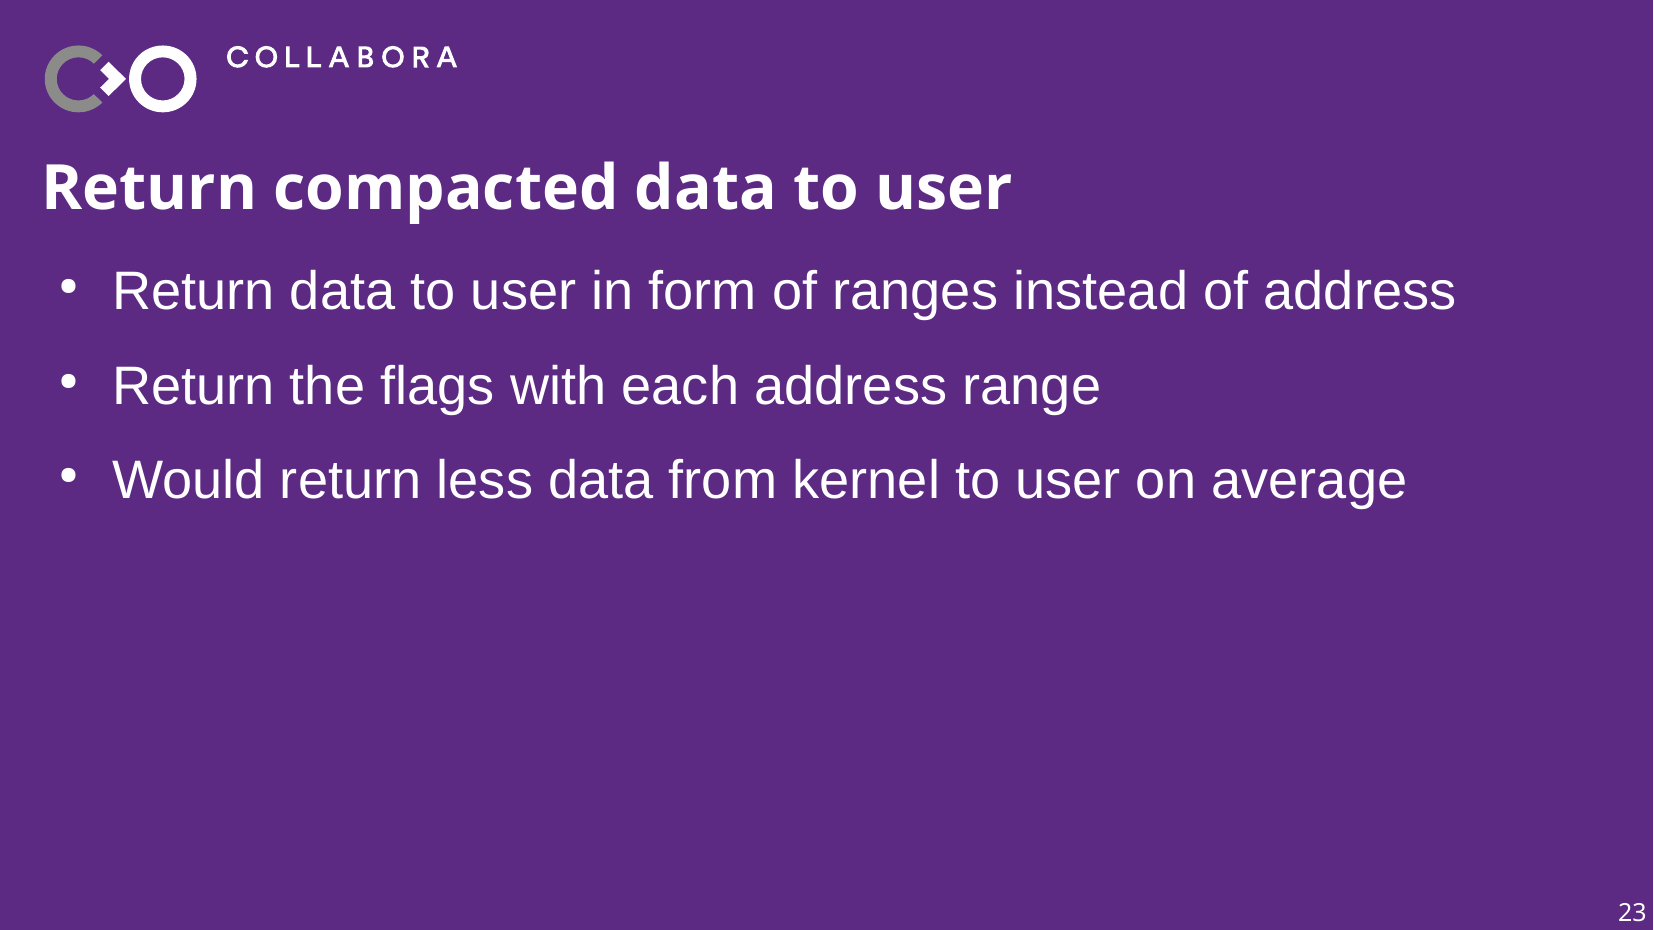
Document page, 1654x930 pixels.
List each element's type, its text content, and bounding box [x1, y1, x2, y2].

list Return data to user in form of ranges instead of address Return the flags with each address range Would return less data from kernel to user on average [41, 255, 1614, 780]
title Return compacted data to user [41, 146, 1614, 255]
